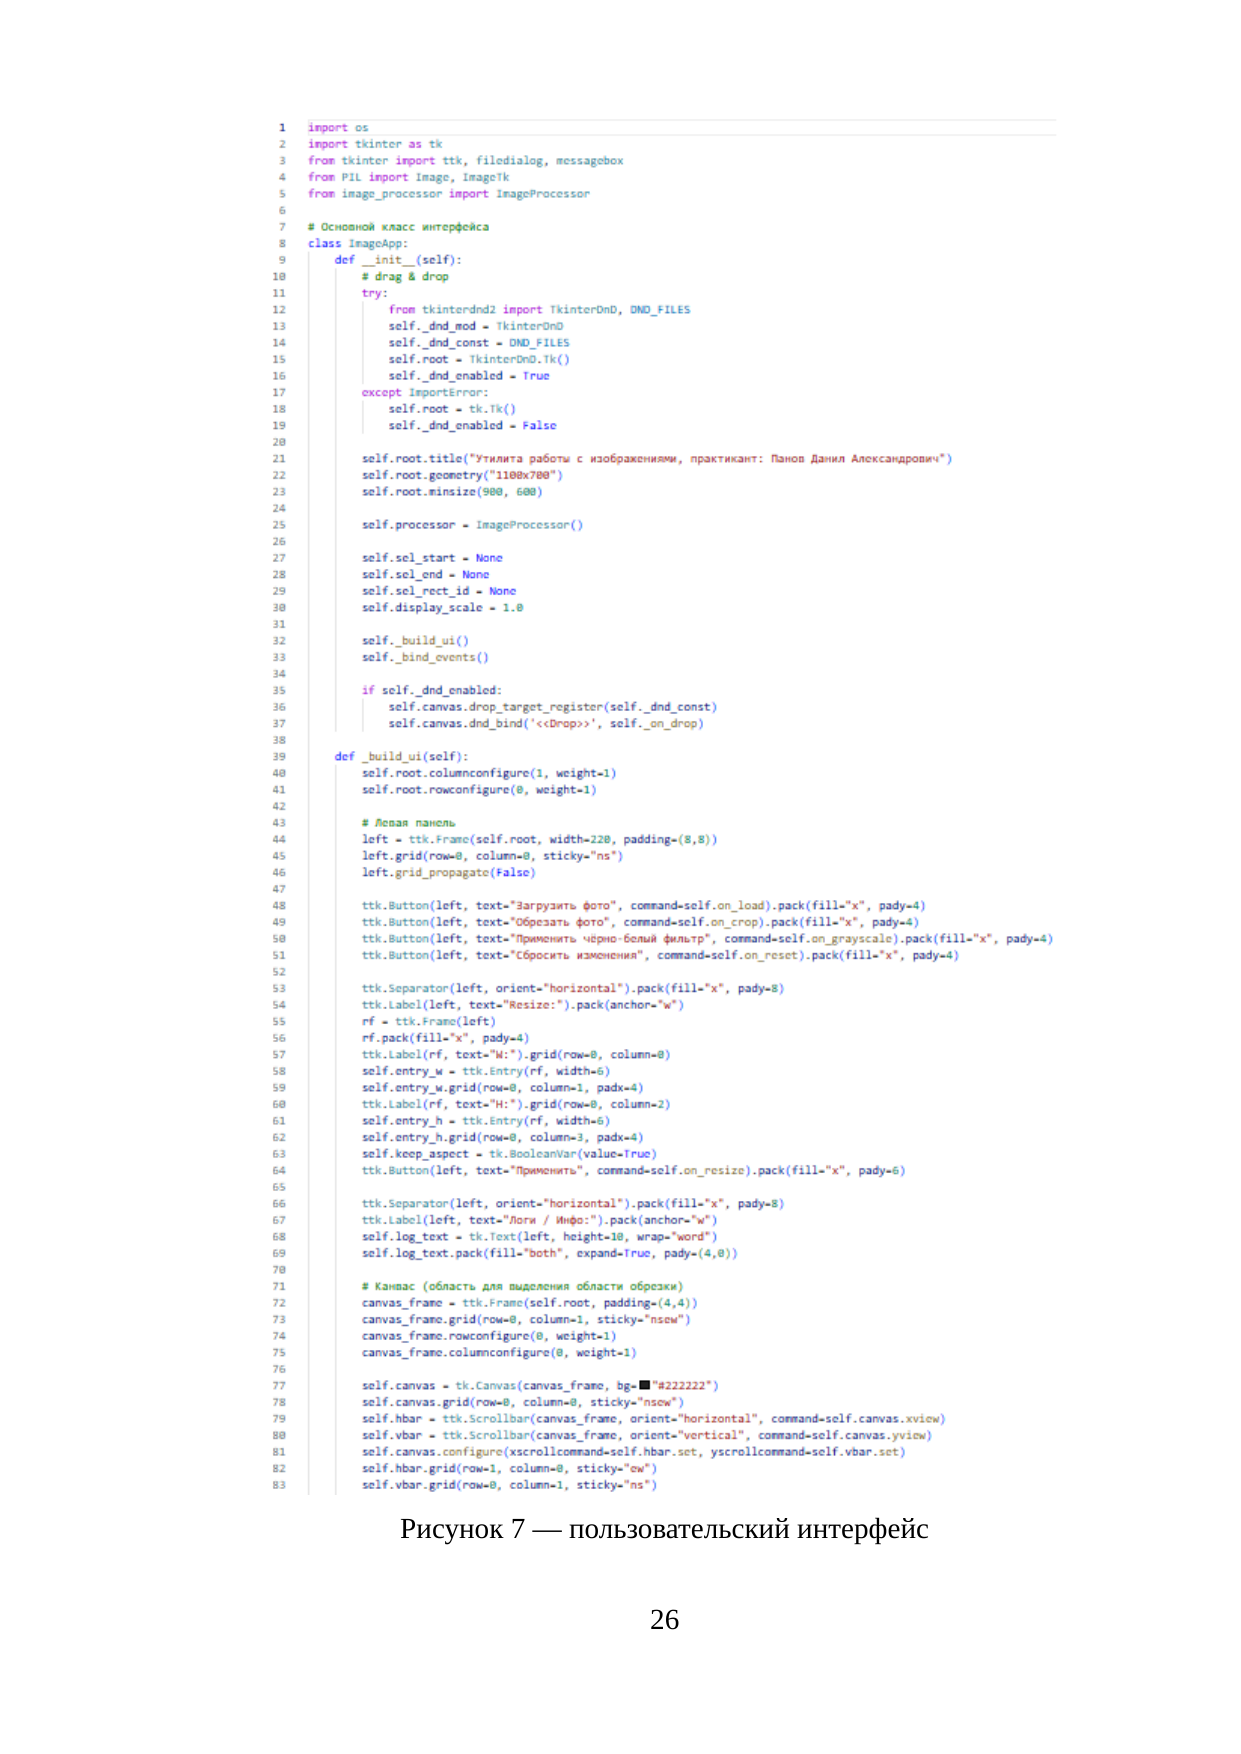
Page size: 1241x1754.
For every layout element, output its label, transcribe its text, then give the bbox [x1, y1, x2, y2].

text Рисунок 7 — пользовательский интерфейс [177, 1495, 1152, 1544]
picture [272, 118, 1057, 1495]
